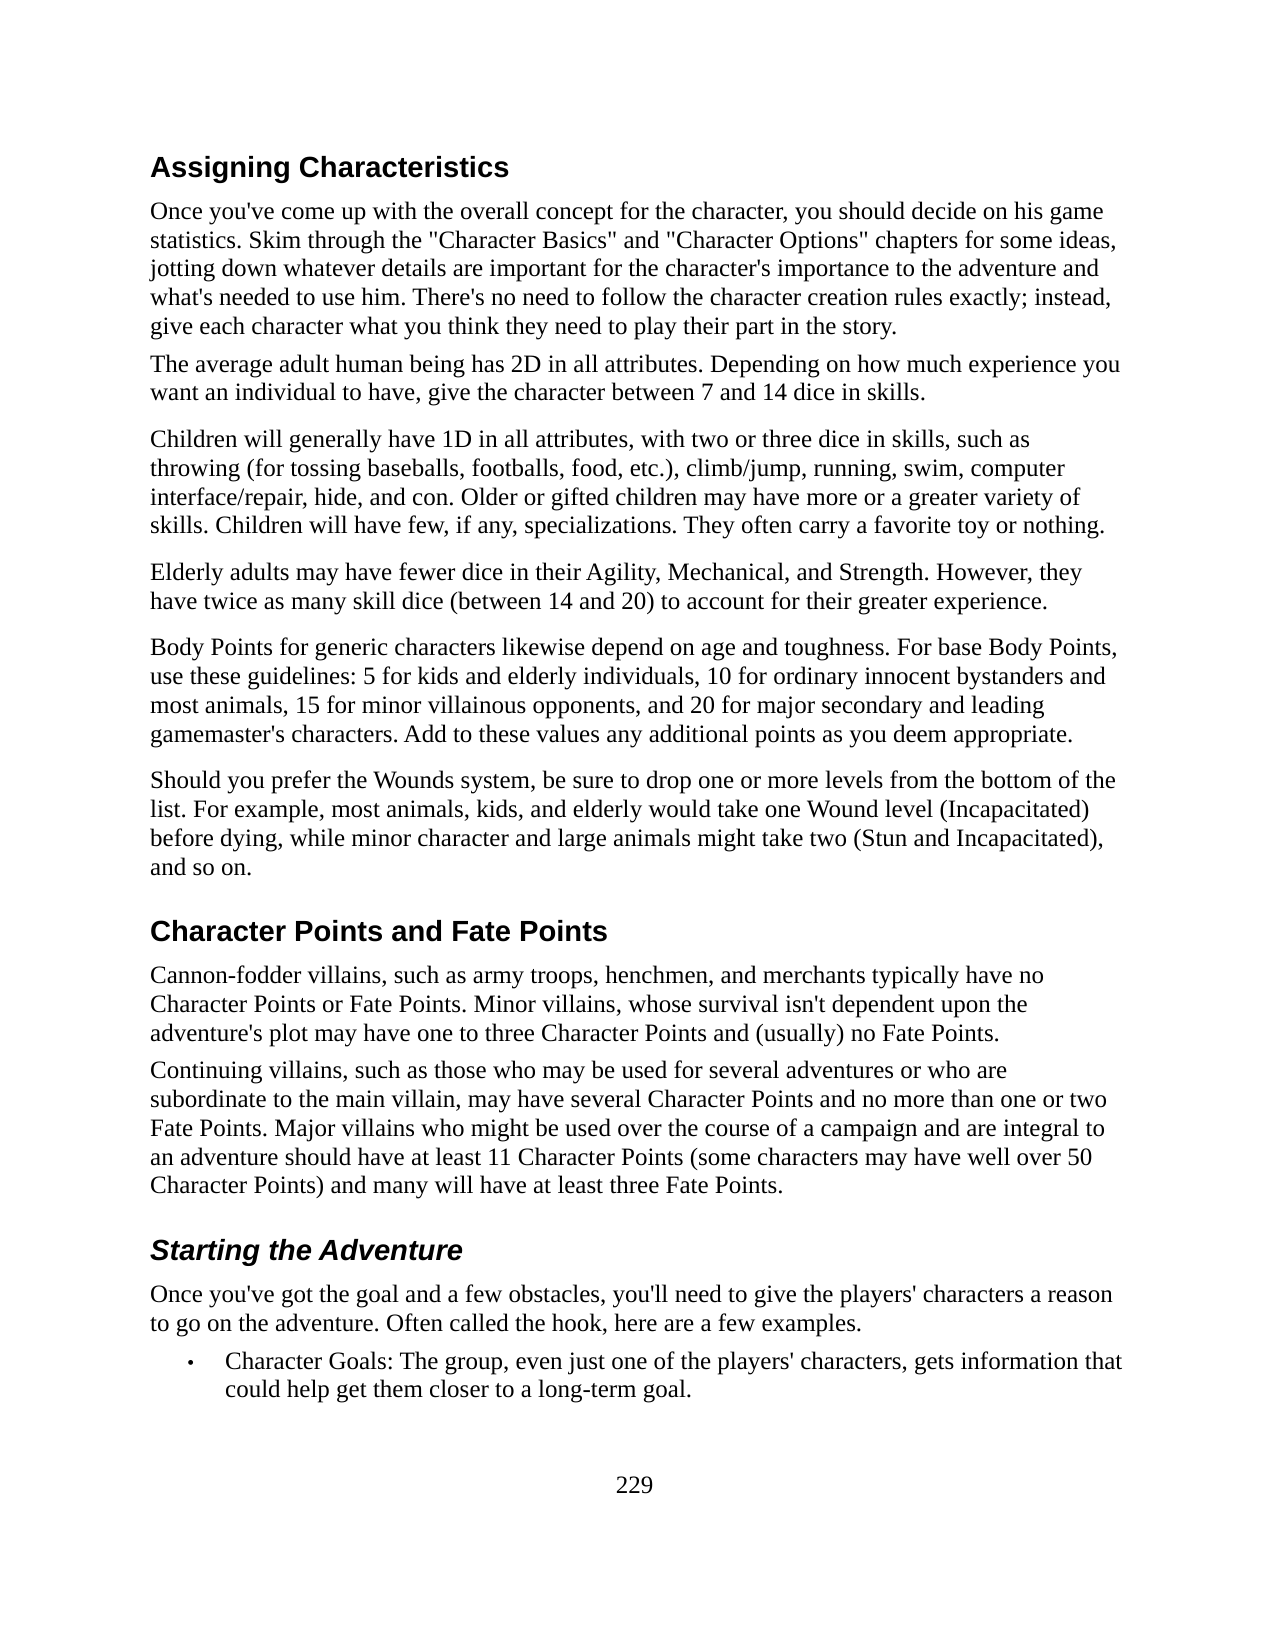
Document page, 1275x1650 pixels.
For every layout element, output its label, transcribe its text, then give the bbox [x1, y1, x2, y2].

text Elderly adults may have fewer dice in their Agility, Mechanical, and Strength. However, they have twice as many skill dice (between 14 and 20) to account for their greater experience. [150, 557, 1125, 614]
text Children will generally have 1D in all attributes, with two or three dice in skills, such as throwing (for tossing baseballs, footballs, food, etc.), climb/jump, running, swim, computer interface/repair, hide, and con. Older or gifted children may have more or a greater variety of skills. Children will have few, if any, specializations. They often carry a favorite toy or nothing. [150, 424, 1125, 539]
list Character Goals: The group, even just one of the players' characters, gets information that could help get them closer to a long-term goal. [187, 1346, 1125, 1403]
text Cannon-fodder villains, such as army troops, henchmen, and merchants typically have no Character Points or Fate Points. Minor villains, whose survival isn't dependent upon the adventure's plot may have one to three Character Points and (usually) no Fate Points. [150, 960, 1125, 1047]
text The average adult human being has 2D in all attributes. Depending on how much experience you want an individual to have, give the character between 7 and 14 dice in skills. [150, 349, 1125, 406]
text Once you've come up with the overall concept for the character, you should decide on his game statistics. Skim through the "Character Basics" and "Character Options" chapters for some ideas, jotting down whatever details are important for the character's importance to the adventure and what's needed to use him. There's no need to follow the character creation rules exactly; instead, give each character what you think they need to play their part in the story. [150, 196, 1125, 340]
text Continuing villains, such as those who may be used for several adventures or who are subordinate to the main villain, may have several Character Points and no more than one or two Fate Points. Major villains who might be used over the course of a campaign and are integral to an adventure should have at least 11 Character Points (some characters may have well over 50 Character Points) and many will have at least three Fate Points. [150, 1056, 1125, 1199]
text Body Points for generic characters likewise depend on age and toughness. For base Body Points, use these guidelines: 5 for kids and elderly individuals, 10 for ordinary innocent bystanders and most animals, 15 for minor villainous opponents, and 20 for major secondary and leading gamemaster's characters. Add to these values any additional points as you deem appropriate. [150, 632, 1125, 747]
subtitle Assigning Characteristics [150, 150, 1125, 183]
text Once you've got the goal and a few obstacles, you'll need to give the players' characters a reason to go on the adventure. Often called the hook, here are a few examples. [150, 1279, 1125, 1337]
subtitle Starting the Adventure [150, 1233, 1125, 1267]
text Should you prefer the Wounds system, be sure to drop one or more levels from the bottom of the list. For example, most animals, kids, and elderly would take one Wound level (Incapacitated) before dying, while minor character and large animals might take two (Stun and Incapacitated), and so on. [150, 765, 1125, 880]
subtitle Character Points and Fate Points [150, 914, 1125, 948]
